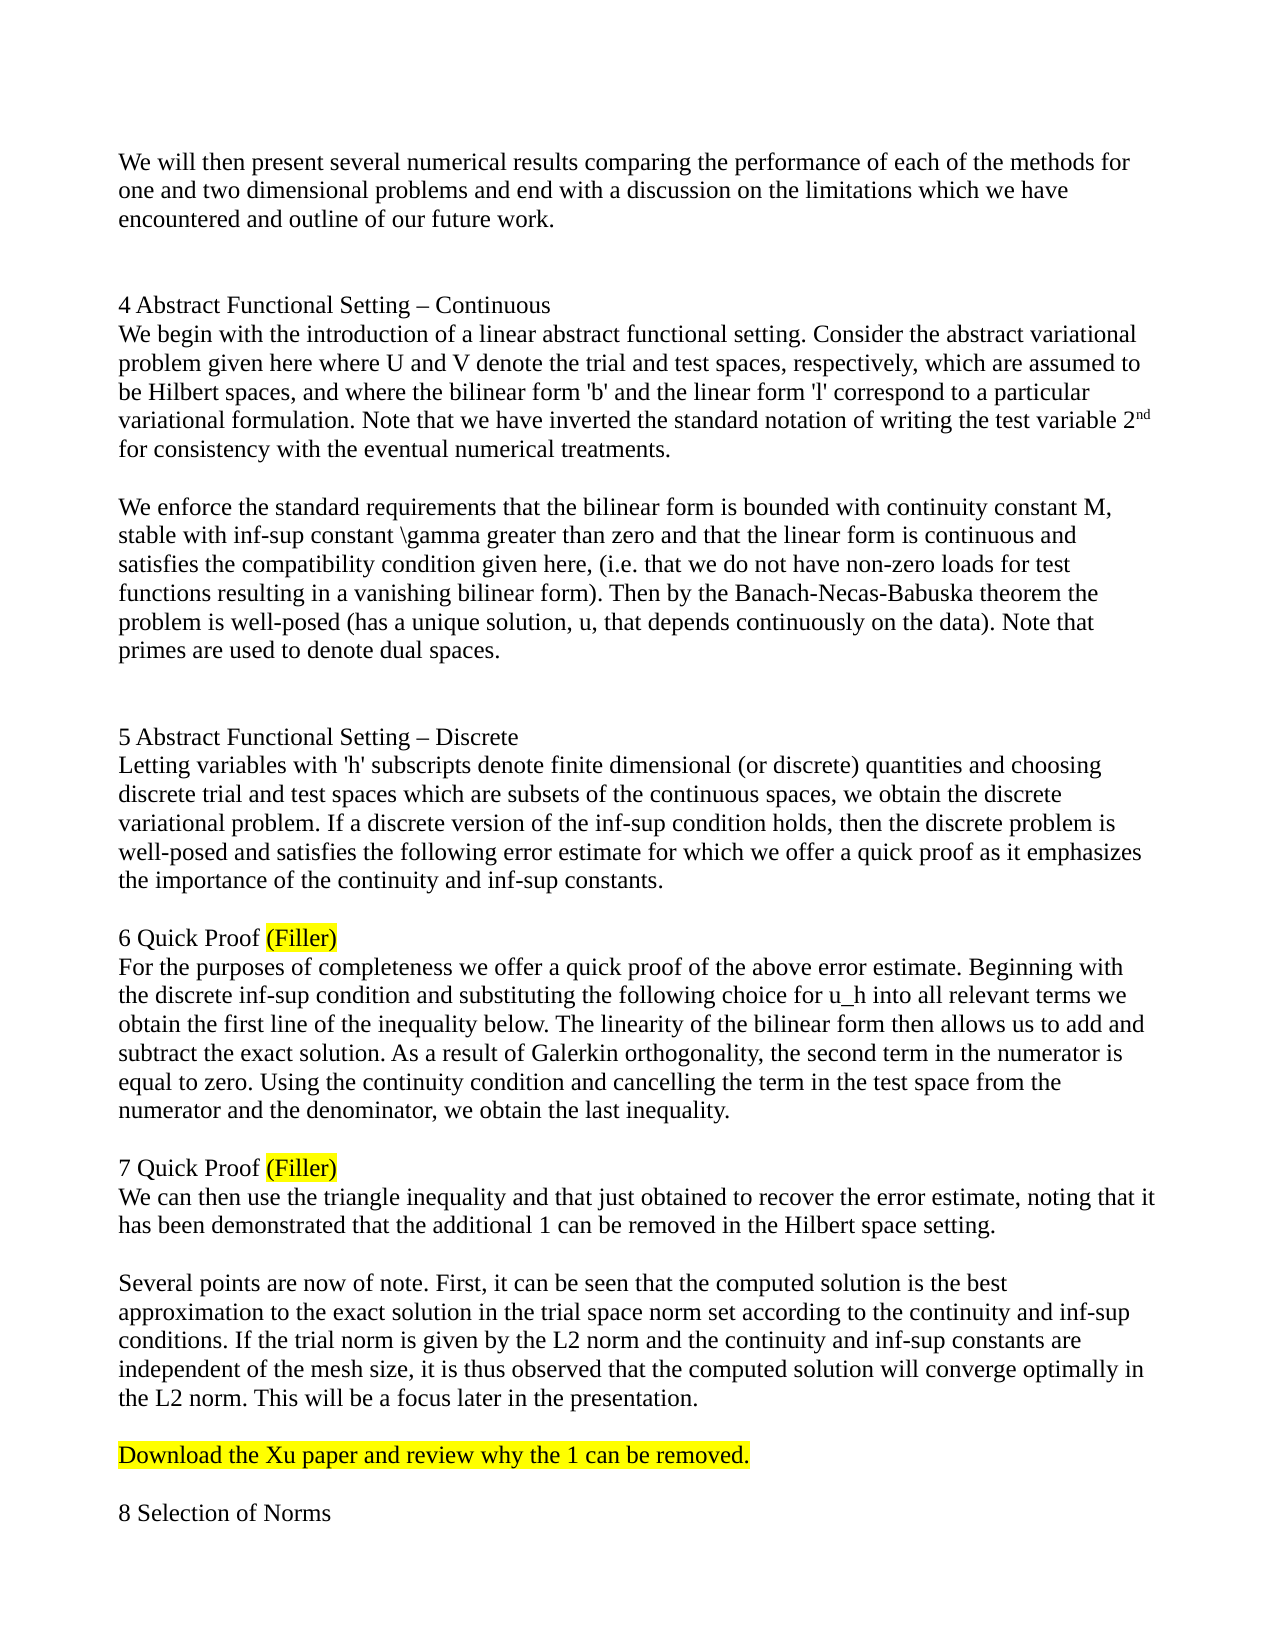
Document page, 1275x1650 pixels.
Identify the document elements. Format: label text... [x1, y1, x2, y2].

text Letting variables with 'h' subscripts denote finite dimensional (or discrete) quantities and choosing discrete trial and test spaces which are subsets of the continuous spaces, we obtain the discrete variational problem. If a discrete version of the inf-sup condition holds, then the discrete problem is well-posed and satisfies the following error estimate for which we offer a quick proof as it emphasizes the importance of the continuity and inf-sup constants. [118, 751, 1157, 894]
text We will then present several numerical results comparing the performance of each of the methods for one and two dimensional problems and end with a discussion on the limitations which we have encountered and outline of our future work. [118, 147, 1157, 233]
text 6 Quick Proof (Filler) [118, 923, 1157, 952]
text Download the Xu paper and review why the 1 can be removed. [118, 1441, 1157, 1469]
text 4 Abstract Functional Setting – Continuous [118, 291, 1157, 319]
text 7 Quick Proof (Filler) [118, 1153, 1157, 1182]
text We can then use the triangle inequality and that just obtained to recover the error estimate, noting that it has been demonstrated that the additional 1 can be removed in the Hilbert space setting. [118, 1182, 1157, 1239]
text 5 Abstract Functional Setting – Discrete [118, 722, 1157, 751]
text Several points are now of note. First, it can be seen that the computed solution is the best approximation to the exact solution in the trial space norm set according to the continuity and inf-sup conditions. If the trial norm is given by the L2 norm and the continuity and inf-sup constants are independent of the mesh size, it is thus observed that the computed solution will converge optimally in the L2 norm. This will be a focus later in the presentation. [118, 1268, 1157, 1412]
text 8 Selection of Norms [118, 1498, 1157, 1527]
text We enforce the standard requirements that the bilinear form is bounded with continuity constant M, stable with inf-sup constant \gamma greater than zero and that the linear form is continuous and satisfies the compatibility condition given here, (i.e. that we do not have non-zero loads for test functions resulting in a vanishing bilinear form). Then by the Banach-Necas-Babuska theorem the problem is well-posed (has a unique solution, u, that depends continuously on the data). Note that primes are used to denote dual spaces. [118, 492, 1157, 664]
text For the purposes of completeness we offer a quick proof of the above error estimate. Beginning with the discrete inf-sup condition and substituting the following choice for u_h into all relevant terms we obtain the first line of the inequality below. The linearity of the bilinear form then allows us to add and subtract the exact solution. As a result of Galerkin orthogonality, the second term in the numerator is equal to zero. Using the continuity condition and cancelling the term in the test space from the numerator and the denominator, we obtain the last inequality. [118, 952, 1157, 1124]
text We begin with the introduction of a linear abstract functional setting. Consider the abstract variational problem given here where U and V denote the trial and test spaces, respectively, which are assumed to be Hilbert spaces, and where the bilinear form 'b' and the linear form 'l' correspond to a particular variational formulation. Note that we have inverted the standard notation of writing the test variable 2nd for consistency with the eventual numerical treatments. [118, 319, 1157, 463]
